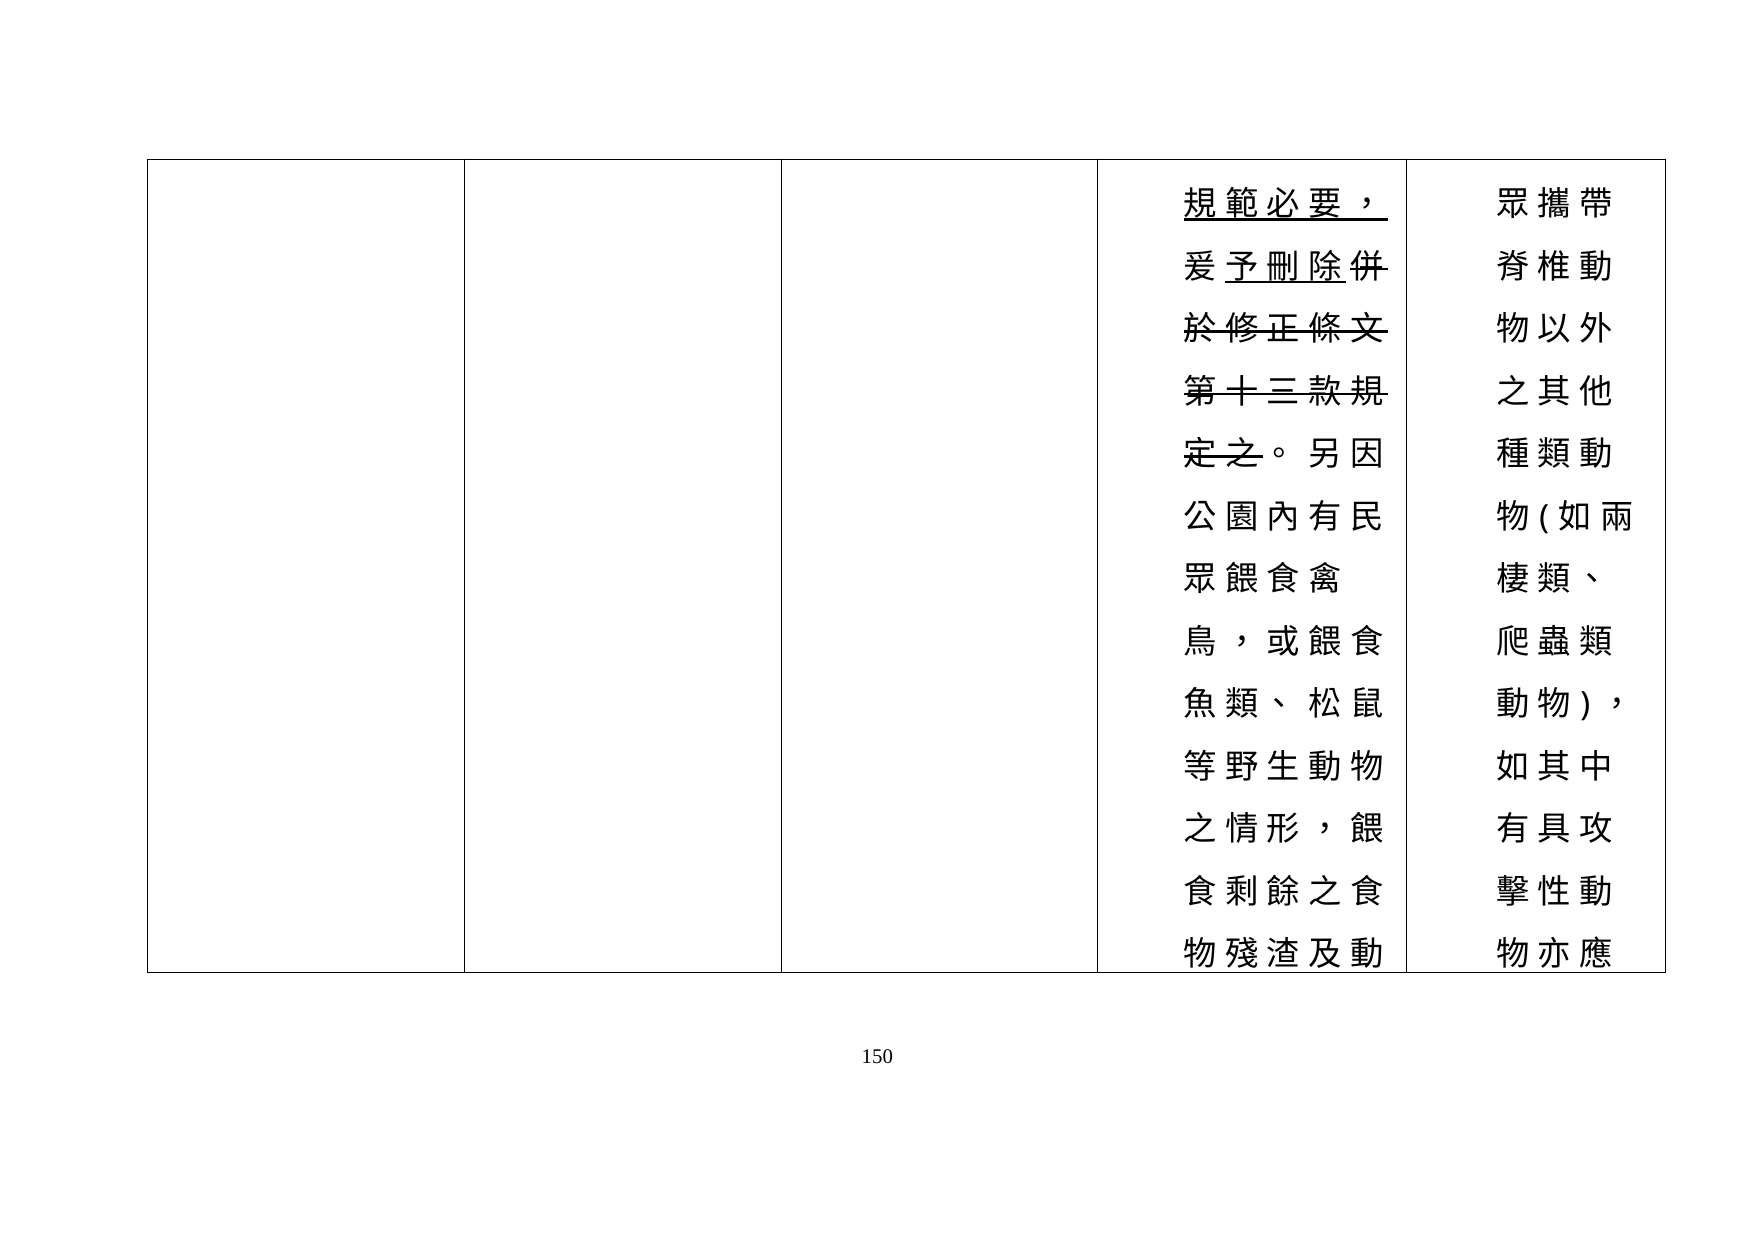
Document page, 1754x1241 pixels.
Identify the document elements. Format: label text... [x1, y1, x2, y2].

table_cell 規範必要，爰予刪除併於修正條文第十三款規定之。另因公園內有民眾餵食禽鳥，或餵食魚類、松鼠等野生動物之情形，餵食剩餘之食物殘渣及動 [1098, 160, 1406, 972]
table_cell [465, 160, 781, 972]
table_cell 眾攜帶脊椎動物以外之其他種類動物(如兩棲類、爬蟲類動物)，如其中有具攻擊性動物亦應 [1407, 160, 1665, 972]
table_cell [148, 160, 464, 972]
table_cell [782, 160, 1097, 972]
